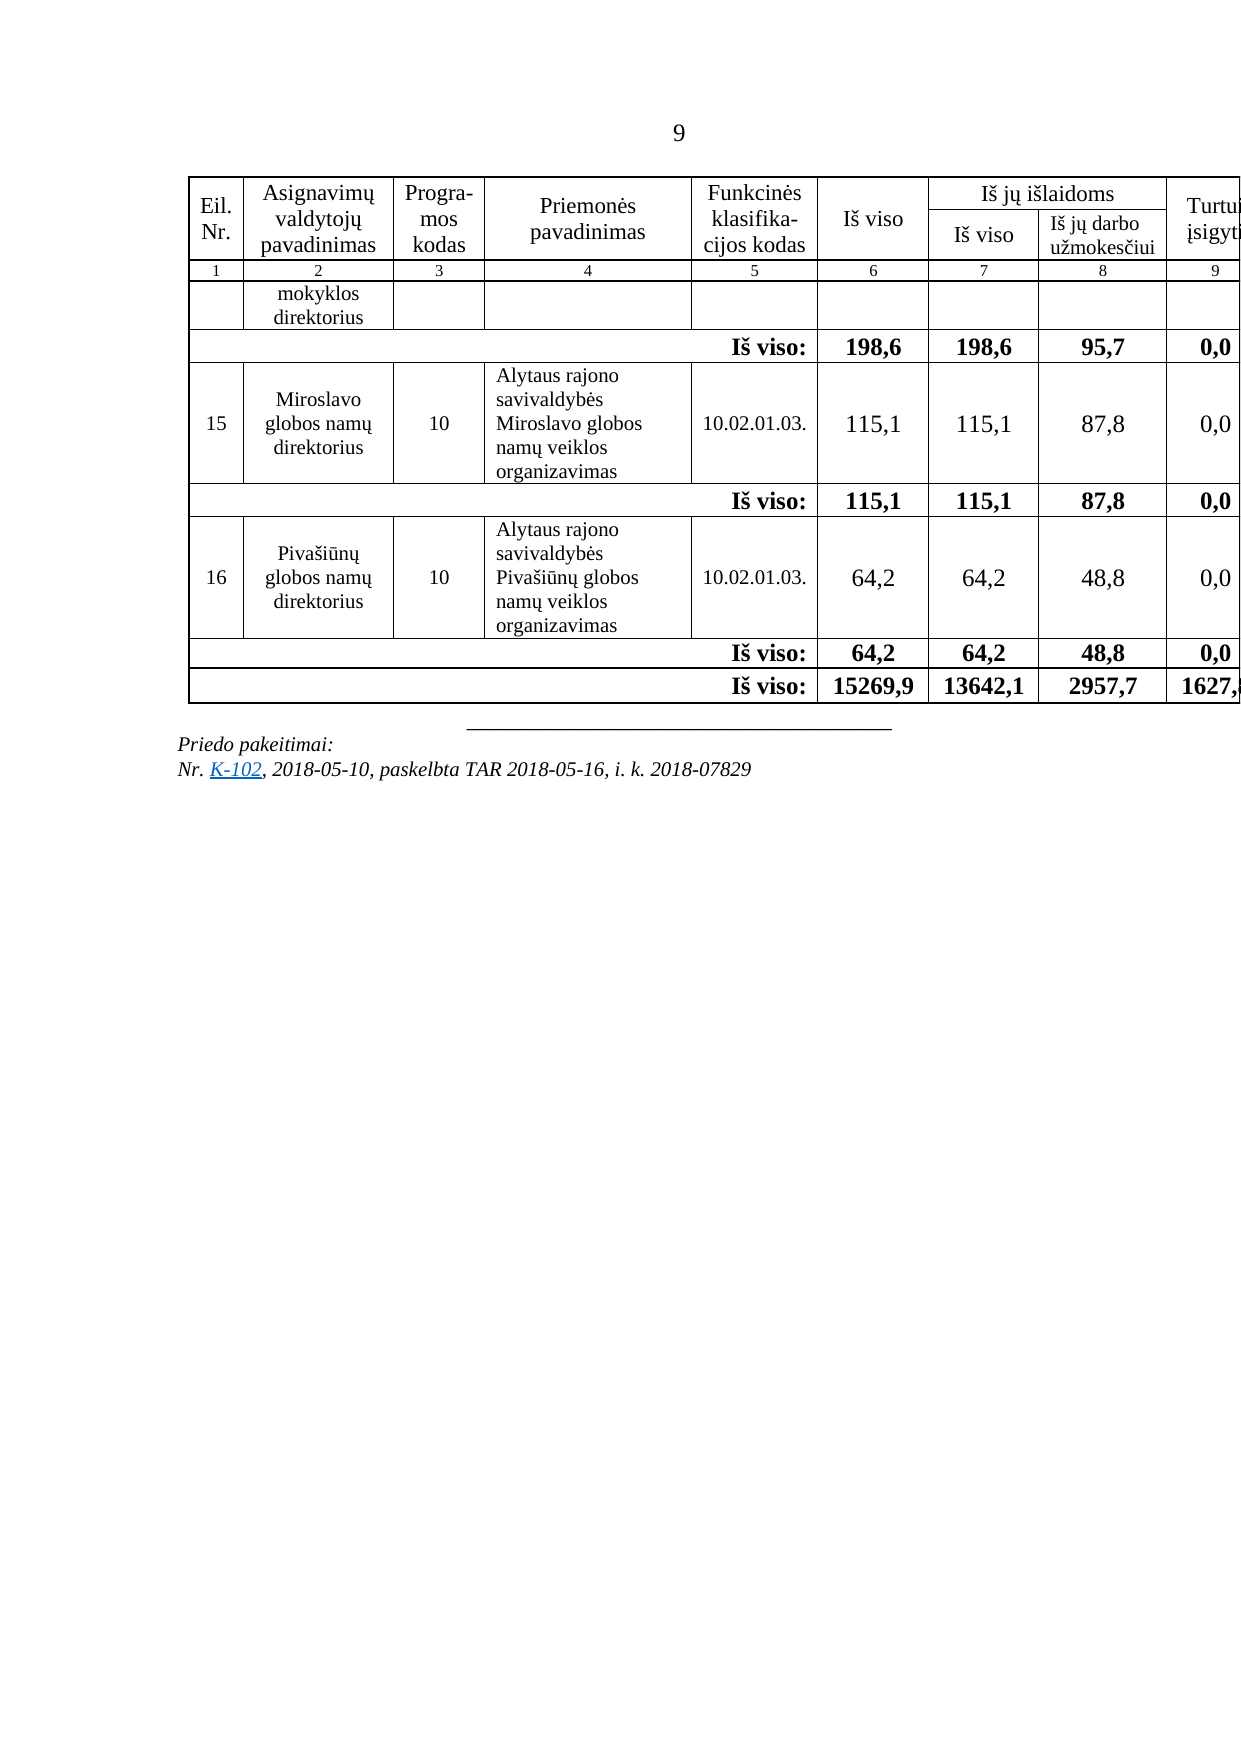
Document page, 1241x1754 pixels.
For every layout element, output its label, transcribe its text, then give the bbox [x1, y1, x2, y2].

text Priedo pakeitimai: [177, 732, 1181, 756]
table_cell 1 [190, 261, 243, 280]
table_header Funkcinės klasifika-cijos kodas [692, 178, 817, 259]
table_cell Alytaus rajono savivaldybės Miroslavo globos namų veiklos organizavimas [485, 363, 691, 483]
table_cell 10 [394, 517, 484, 637]
table_cell 87,8 [1039, 363, 1166, 483]
table_cell 115,1 [929, 363, 1038, 483]
table_cell Miroslavo globos namų direktorius [244, 363, 393, 483]
table_cell 0,0 [1167, 517, 1239, 637]
table_cell [190, 282, 243, 329]
table_cell 0,0 [1167, 484, 1239, 516]
table_cell 64,2 [929, 639, 1038, 667]
table_cell 95,7 [1039, 330, 1166, 362]
table_cell Iš viso [929, 210, 1038, 259]
table_cell Iš viso: [190, 484, 817, 516]
table_cell 48,8 [1039, 517, 1166, 637]
table_cell 15 [190, 363, 243, 483]
table_cell [1039, 282, 1166, 329]
table_cell [692, 282, 817, 329]
table_cell 10.02.01.03. [692, 517, 817, 637]
table_cell [818, 282, 928, 329]
table_cell 0,0 [1167, 639, 1239, 667]
table_cell 10 [394, 363, 484, 483]
text __________________________________ [177, 704, 1181, 732]
table_cell 0,0 [1167, 330, 1239, 362]
table_cell 64,2 [929, 517, 1038, 637]
table_cell 8 [1039, 261, 1166, 280]
text Nr. K-102, 2018-05-10, paskelbta TAR 2018-05-16, i. k. 2018-07829 [177, 756, 1181, 781]
table_cell Alytaus rajono savivaldybės Pivašiūnų globos namų veiklos organizavimas [485, 517, 691, 637]
table_cell 13642,1 [929, 669, 1038, 702]
table_cell 198,6 [818, 330, 928, 362]
table_cell [394, 282, 484, 329]
table_cell Iš viso: [190, 639, 817, 667]
table_header Eil. Nr. [190, 178, 243, 259]
table_cell 6 [818, 261, 928, 280]
table_cell 64,2 [818, 639, 928, 667]
table_header Iš jų išlaidoms [929, 178, 1166, 208]
table_cell [1167, 282, 1239, 329]
table_cell 16 [190, 517, 243, 637]
table_cell mokyklos direktorius [244, 282, 393, 329]
table_cell Iš jų darbo užmokesčiui [1039, 210, 1166, 259]
table_cell 115,1 [818, 363, 928, 483]
table_cell Iš viso: [190, 669, 817, 702]
table_cell 4 [485, 261, 691, 280]
table_cell 9 [1167, 261, 1239, 280]
table_header Progra-mos kodas [394, 178, 484, 259]
table_cell Pivašiūnų globos namų direktorius [244, 517, 393, 637]
table_header Asignavimų valdytojų pavadinimas [244, 178, 393, 259]
table_cell Iš viso: [190, 330, 817, 362]
table_cell 115,1 [929, 484, 1038, 516]
table_cell 10.02.01.03. [692, 363, 817, 483]
table_cell 115,1 [818, 484, 928, 516]
table_header Turtui įsigyti [1167, 178, 1239, 259]
table_cell 3 [394, 261, 484, 280]
table_cell 198,6 [929, 330, 1038, 362]
table_cell 5 [692, 261, 817, 280]
table_cell 15269,9 [818, 669, 928, 702]
table_cell [929, 282, 1038, 329]
table_cell 87,8 [1039, 484, 1166, 516]
table_cell [485, 282, 691, 329]
table_cell 64,2 [818, 517, 928, 637]
table_cell 1627,8 [1167, 669, 1239, 702]
table_cell 48,8 [1039, 639, 1166, 667]
table_cell 2 [244, 261, 393, 280]
table_header Priemonės pavadinimas [485, 178, 691, 259]
table_cell 7 [929, 261, 1038, 280]
table_header Iš viso [818, 178, 928, 259]
table_cell 0,0 [1167, 363, 1239, 483]
table_cell 2957,7 [1039, 669, 1166, 702]
